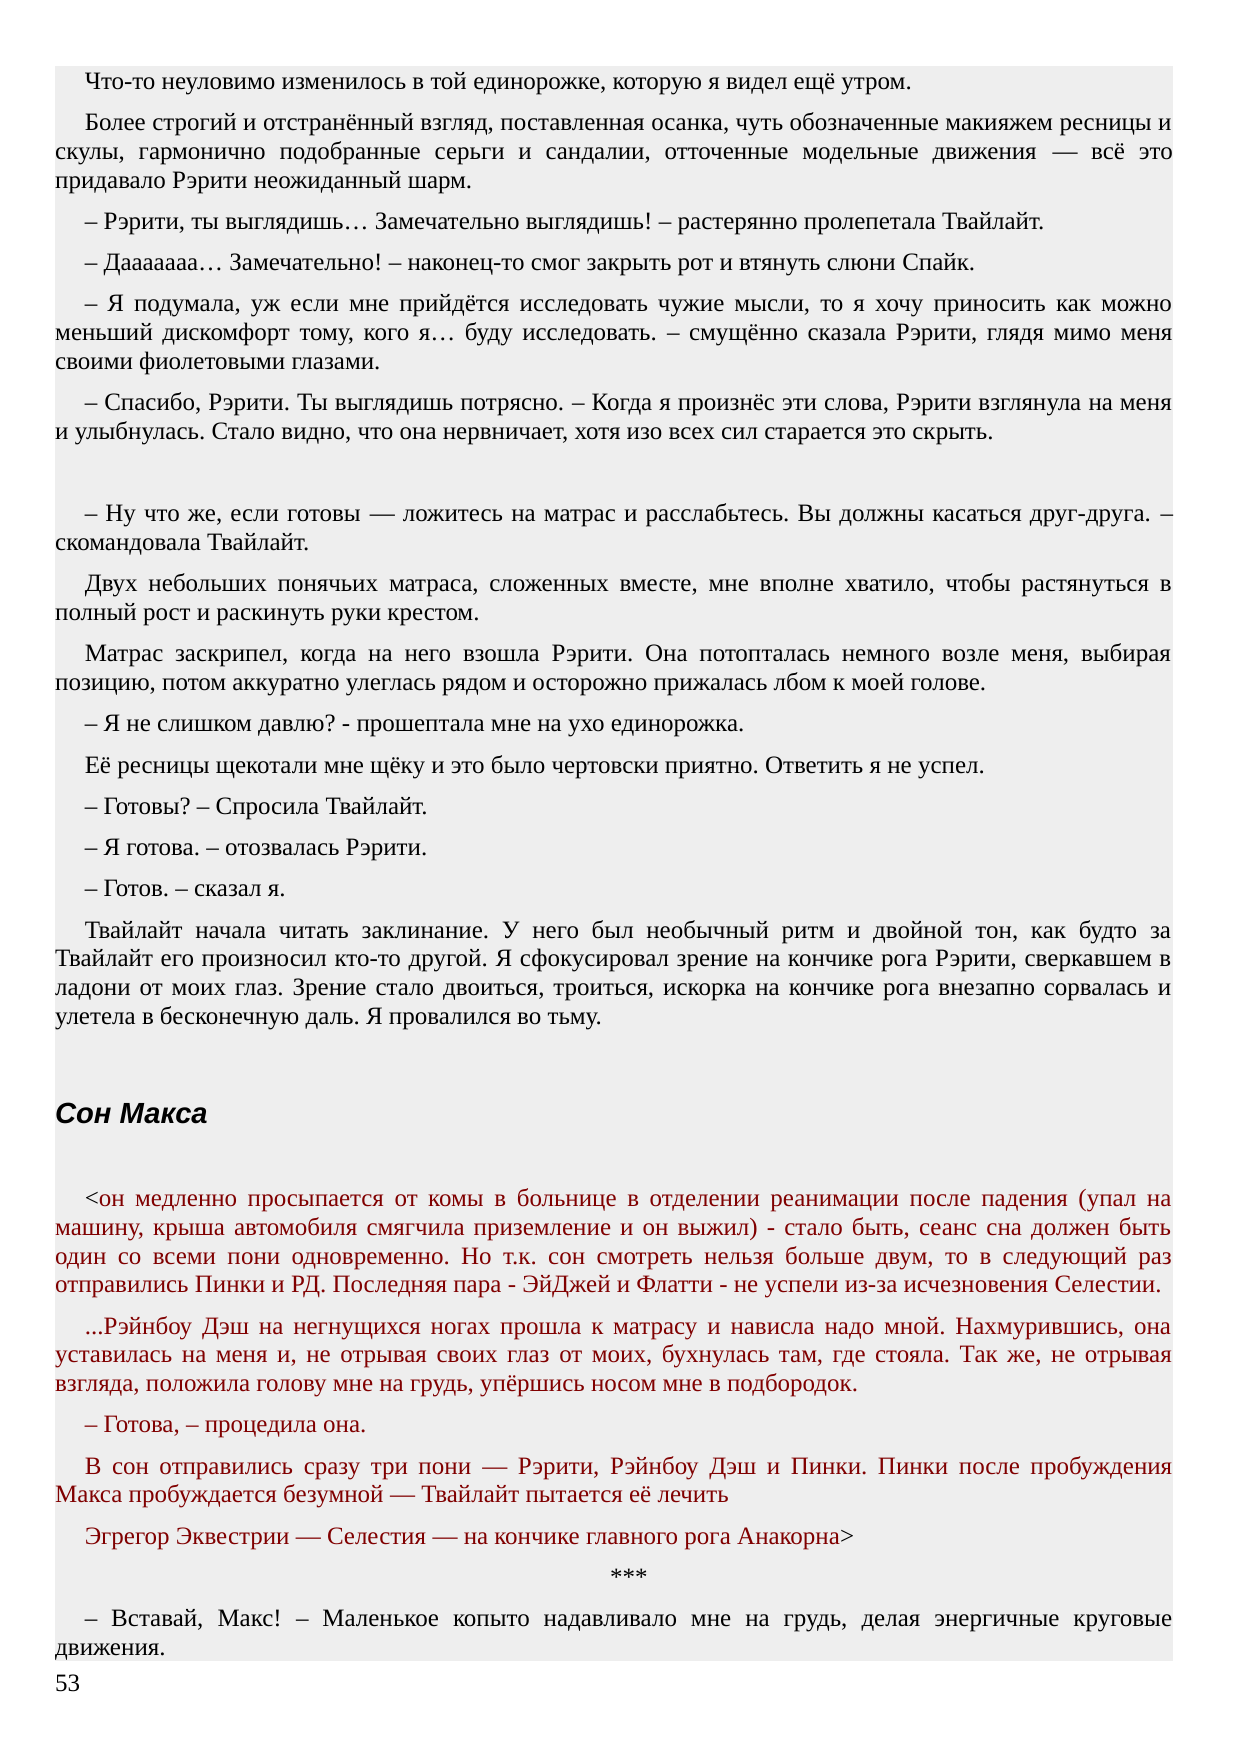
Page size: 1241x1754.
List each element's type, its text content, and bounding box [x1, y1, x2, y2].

text Что-то неуловимо изменилось в той единорожке, которую я видел ещё утром. [55, 66, 1173, 95]
text В сон отправились сразу три пони — Рэрити, Рэйнбоу Дэш и Пинки. Пинки после пробуждения Макса пробуждается безумной — Твайлайт пытается её лечить [55, 1451, 1173, 1508]
text Эгрегор Эквестрии — Селестия — на кончике главного рога Анакорна> [55, 1521, 1173, 1549]
text – Рэрити, ты выглядишь… Замечательно выглядишь! – растерянно пролепетала Твайлайт. [55, 206, 1173, 235]
subtitle Сон Макса [55, 1096, 1173, 1129]
text – Ну что же, если готовы — ложитесь на матрас и расслабьтесь. Вы должны касаться друг-друга. – скомандовала Твайлайт. [55, 498, 1173, 556]
text – Дааааааа… Замечательно! – наконец-то смог закрыть рот и втянуть слюни Спайк. [55, 247, 1173, 276]
text Матрас заскрипел, когда на него взошла Рэрити. Она потопталась немного возле меня, выбирая позицию, потом аккуратно улеглась рядом и осторожно прижалась лбом к моей голове. [55, 638, 1173, 696]
text <он медленно просыпается от комы в больнице в отделении реанимации после падения (упал на машину, крыша автомобиля смягчила приземление и он выжил) - стало быть, сеанс сна должен быть один со всеми пони одновременно. Но т.к. сон смотреть нельзя больше двум, то в следующий раз отправились Пинки и РД. Последняя пара - ЭйДжей и Флатти - не успели из-за исчезновения Селестии. [55, 1183, 1173, 1298]
text Более строгий и отстранённый взгляд, поставленная осанка, чуть обозначенные макияжем ресницы и скулы, гармонично подобранные серьги и сандалии, отточенные модельные движения — всё это придавало Рэрити неожиданный шарм. [55, 107, 1173, 193]
text Двух небольших понячьих матраса, сложенных вместе, мне вполне хватило, чтобы растянуться в полный рост и раскинуть руки крестом. [55, 568, 1173, 626]
text – Спасибо, Рэрити. Ты выглядишь потрясно. – Когда я произнёс эти слова, Рэрити взглянула на меня и улыбнулась. Стало видно, что она нервничает, хотя изо всех сил старается это скрыть. [55, 387, 1173, 445]
text *** [55, 1562, 1173, 1591]
text – Я готова. – отозвалась Рэрити. [55, 832, 1173, 861]
text – Готова, – процедила она. [55, 1409, 1173, 1438]
text – Я не слишком давлю? - прошептала мне на ухо единорожка. [55, 708, 1173, 737]
text Твайлайт начала читать заклинание. У него был необычный ритм и двойной тон, как будто за Твайлайт его произносил кто-то другой. Я сфокусировал зрение на кончике рога Рэрити, сверкавшем в ладони от моих глаз. Зрение стало двоиться, троиться, искорка на кончике рога внезапно сорвалась и улетела в бесконечную даль. Я провалился во тьму. [55, 915, 1173, 1030]
text – Готов. – сказал я. [55, 873, 1173, 902]
text – Я подумала, уж если мне прийдётся исследовать чужие мысли, то я хочу приносить как можно меньший дискомфорт тому, кого я… буду исследовать. – смущённо сказала Рэрити, глядя мимо меня своими фиолетовыми глазами. [55, 288, 1173, 375]
text – Готовы? – Спросила Твайлайт. [55, 791, 1173, 820]
text Её ресницы щекотали мне щёку и это было чертовски приятно. Ответить я не успел. [55, 750, 1173, 778]
text – Вставай, Макс! – Маленькое копыто надавливало мне на грудь, делая энергичные круговые движения. [55, 1603, 1173, 1661]
text ...Рэйнбоу Дэш на негнущихся ногах прошла к матрасу и нависла надо мной. Нахмурившись, она уставилась на меня и, не отрывая своих глаз от моих, бухнулась там, где стояла. Так же, не отрывая взгляда, положила голову мне на грудь, упёршись носом мне в подбородок. [55, 1311, 1173, 1397]
